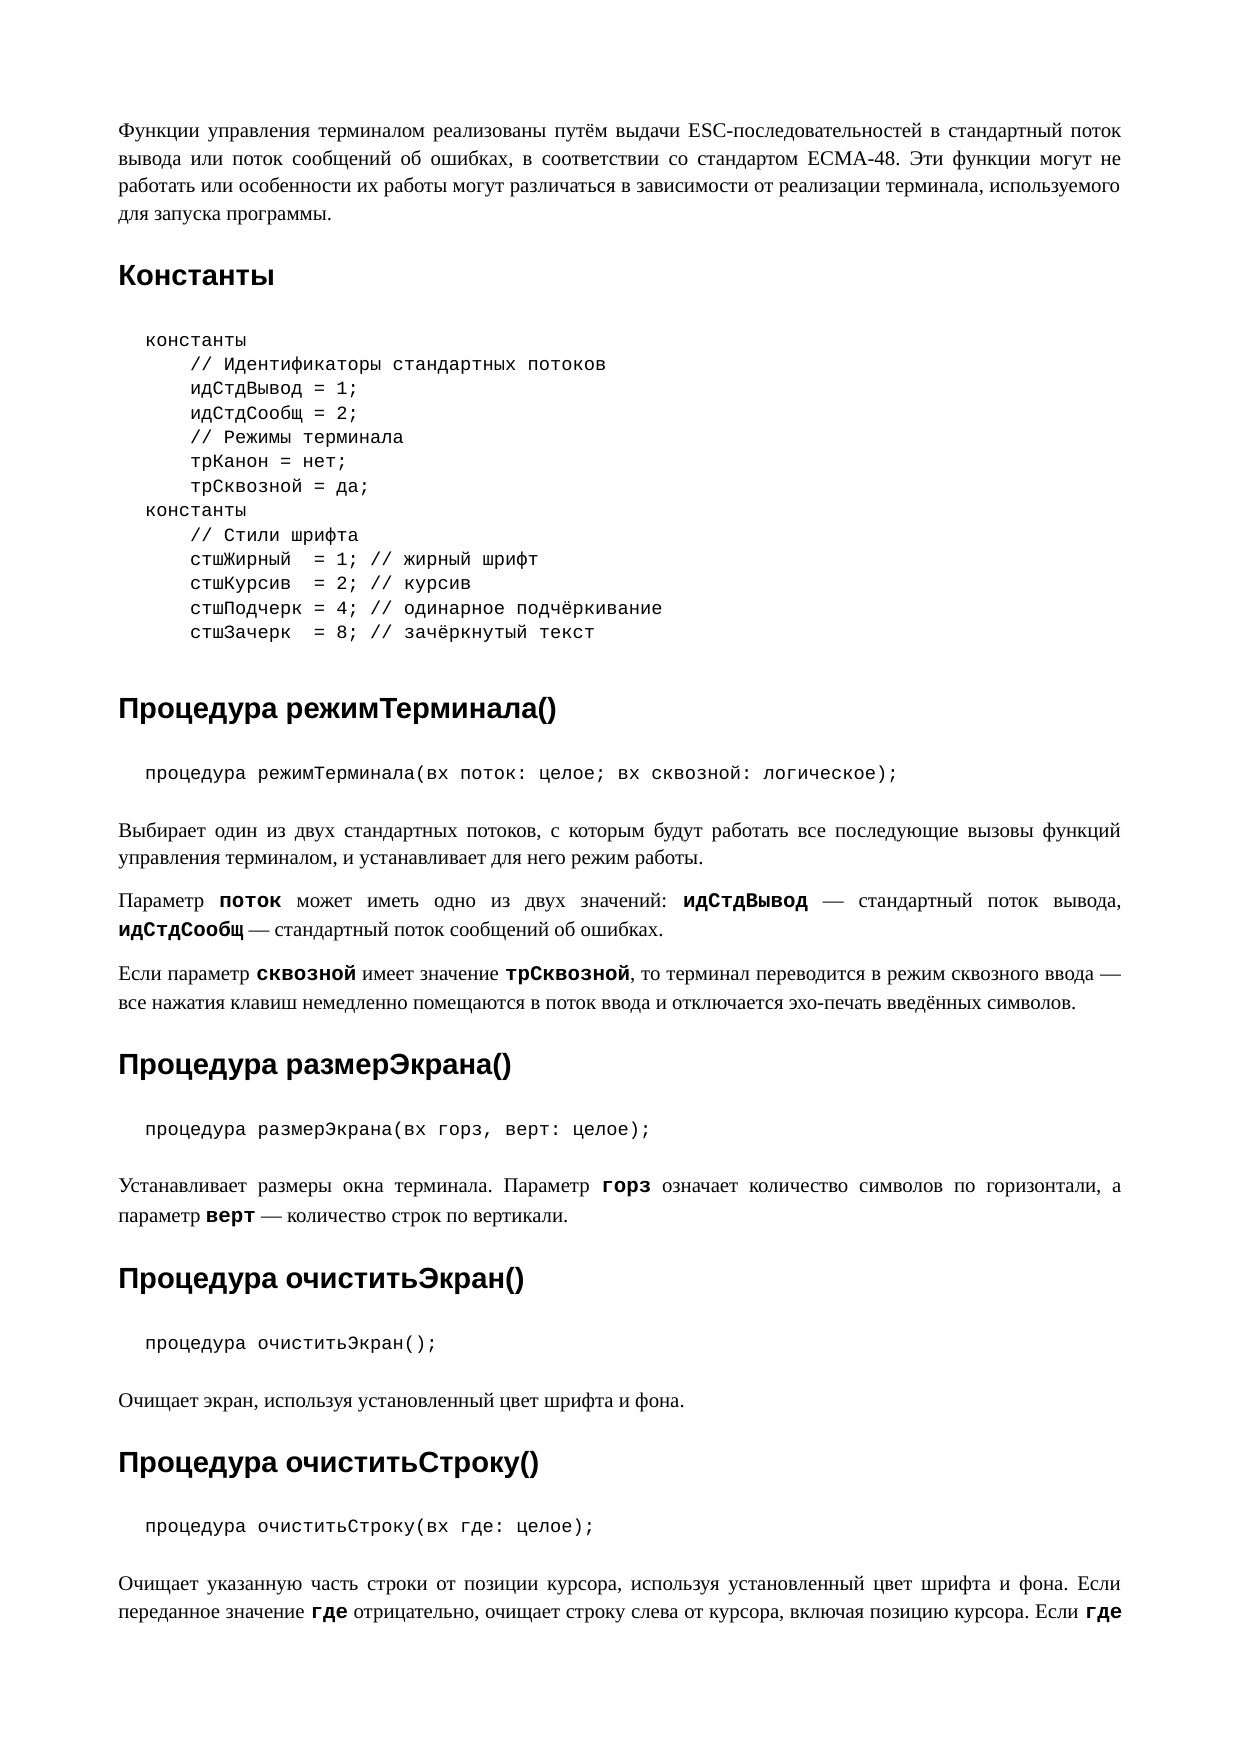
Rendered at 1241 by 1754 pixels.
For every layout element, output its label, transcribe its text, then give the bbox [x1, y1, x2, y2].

text Функции управления терминалом реализованы путём выдачи ESC-последовательностей в стандартный поток вывода или поток сообщений об ошибках, в соответствии со стандартом ECMA-48. Эти функции могут не работать или особенности их работы могут различаться в зависимости от реализации терминала, используемого для запуска программы. [118, 118, 1122, 225]
text процедура размерЭкрана(вх горз, верт: целое); [136, 1111, 1104, 1150]
text Параметр поток может иметь одно из двух значений: идСтдВывод — стандартный поток вывода, идСтдСообщ — стандартный поток сообщений об ошибках. [118, 887, 1122, 942]
subtitle Процедура режимТерминала() [118, 691, 1122, 725]
subtitle Процедура очиститьЭкран() [118, 1261, 1122, 1295]
subtitle Константы [118, 258, 1122, 291]
text процедура очиститьЭкран(); [136, 1325, 1104, 1364]
text Если параметр сквозной имеет значение трСквозной, то терминал переводится в режим сквозного ввода — все нажатия клавиш немедленно помещаются в поток ввода и отключается эхо-печать введённых символов. [118, 961, 1122, 1014]
text константы // Идентификаторы стандартных потоков идСтдВывод = 1; идСтдСообщ = 2; // Режимы терминала трКанон = нет; трСквозной = да; [136, 321, 1104, 492]
text Очищает экран, используя установленный цвет шрифта и фона. [118, 1388, 1122, 1412]
text Выбирает один из двух стандартных потоков, с которым будут работать все последующие вызовы функций управления терминалом, и устанавливает для него режим работы. [118, 818, 1122, 869]
text Устанавливает размеры окна терминала. Параметр горз означает количество символов по горизонтали, а параметр верт — количество строк по вертикали. [118, 1173, 1122, 1228]
text процедура режимТерминала(вх поток: целое; вх сквозной: логическое); [136, 755, 1104, 794]
text константы // Стили шрифта стшЖирный = 1; // жирный шрифт стшКурсив = 2; // курсив стшПодчерк = 4; // одинарное подчёркивание стшЗачерк = 8; // зачёркнутый текст [136, 492, 1104, 653]
subtitle Процедура очиститьСтроку() [118, 1445, 1122, 1478]
subtitle Процедура размерЭкрана() [118, 1047, 1122, 1081]
text Очищает указанную часть строки от позиции курсора, используя установленный цвет шрифта и фона. Если переданное значение где отрицательно, очищает строку слева от курсора, включая позицию курсора. Если где [118, 1571, 1122, 1624]
text процедура очиститьСтроку(вх где: целое); [136, 1508, 1104, 1547]
